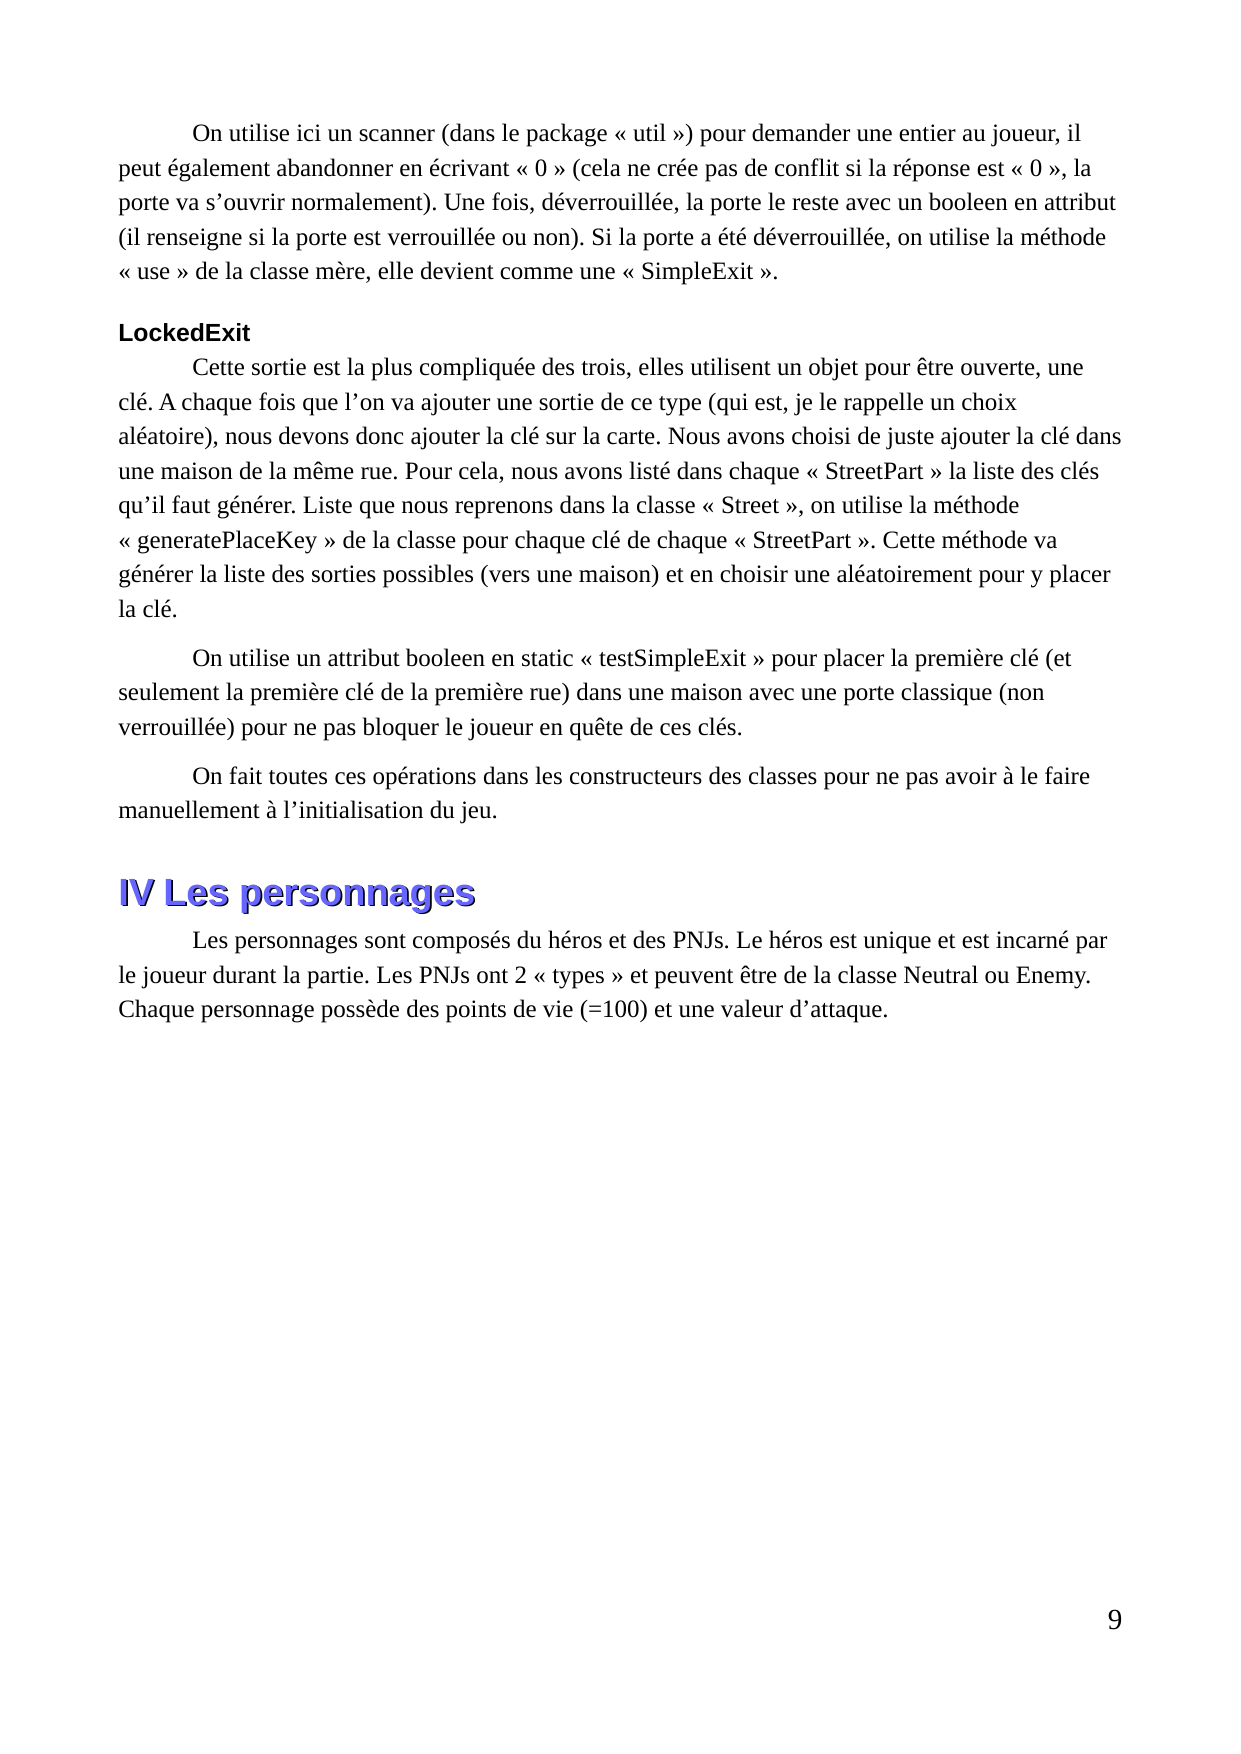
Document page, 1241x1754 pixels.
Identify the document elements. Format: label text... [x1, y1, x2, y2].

subtitle Les personnages [118, 869, 1122, 913]
text On fait toutes ces opérations dans les constructeurs des classes pour ne pas avoir à le faire manuellement à l’initialisation du jeu. [118, 761, 1122, 824]
text Cette sortie est la plus compliquée des trois, elles utilisent un objet pour être ouverte, une clé. A chaque fois que l’on va ajouter une sortie de ce type (qui est, je le rappelle un choix aléatoire), nous devons donc ajouter la clé sur la carte. Nous avons choisi de juste ajouter la clé dans une maison de la même rue. Pour cela, nous avons listé dans chaque « StreetPart » la liste des clés qu’il faut générer. Liste que nous reprenons dans la classe « Street », on utilise la méthode « generatePlaceKey » de la classe pour chaque clé de chaque « StreetPart ». Cette méthode va générer la liste des sorties possibles (vers une maison) et en choisir une aléatoirement pour y placer la clé. [118, 352, 1122, 622]
text Les personnages sont composés du héros et des PNJs. Le héros est unique et est incarné par le joueur durant la partie. Les PNJs ont 2 « types » et peuvent être de la classe Neutral ou Enemy. Chaque personnage possède des points de vie (=100) et une valeur d’attaque. [118, 926, 1122, 1023]
text On utilise un attribut booleen en static « testSimpleExit » pour placer la première clé (et seulement la première clé de la première rue) dans une maison avec une porte classique (non verrouillée) pour ne pas bloquer le joueur en quête de ces clés. [118, 643, 1122, 741]
subtitle LockedExit [118, 318, 1122, 346]
text On utilise ici un scanner (dans le package « util ») pour demander une entier au joueur, il peut également abandonner en écrivant « 0 » (cela ne crée pas de conflit si la réponse est « 0 », la porte va s’ouvrir normalement). Une fois, déverrouillée, la porte le reste avec un booleen en attribut (il renseigne si la porte est verrouillée ou non). Si la porte a été déverrouillée, on utilise la méthode « use » de la classe mère, elle devient comme une « SimpleExit ». [118, 118, 1122, 285]
